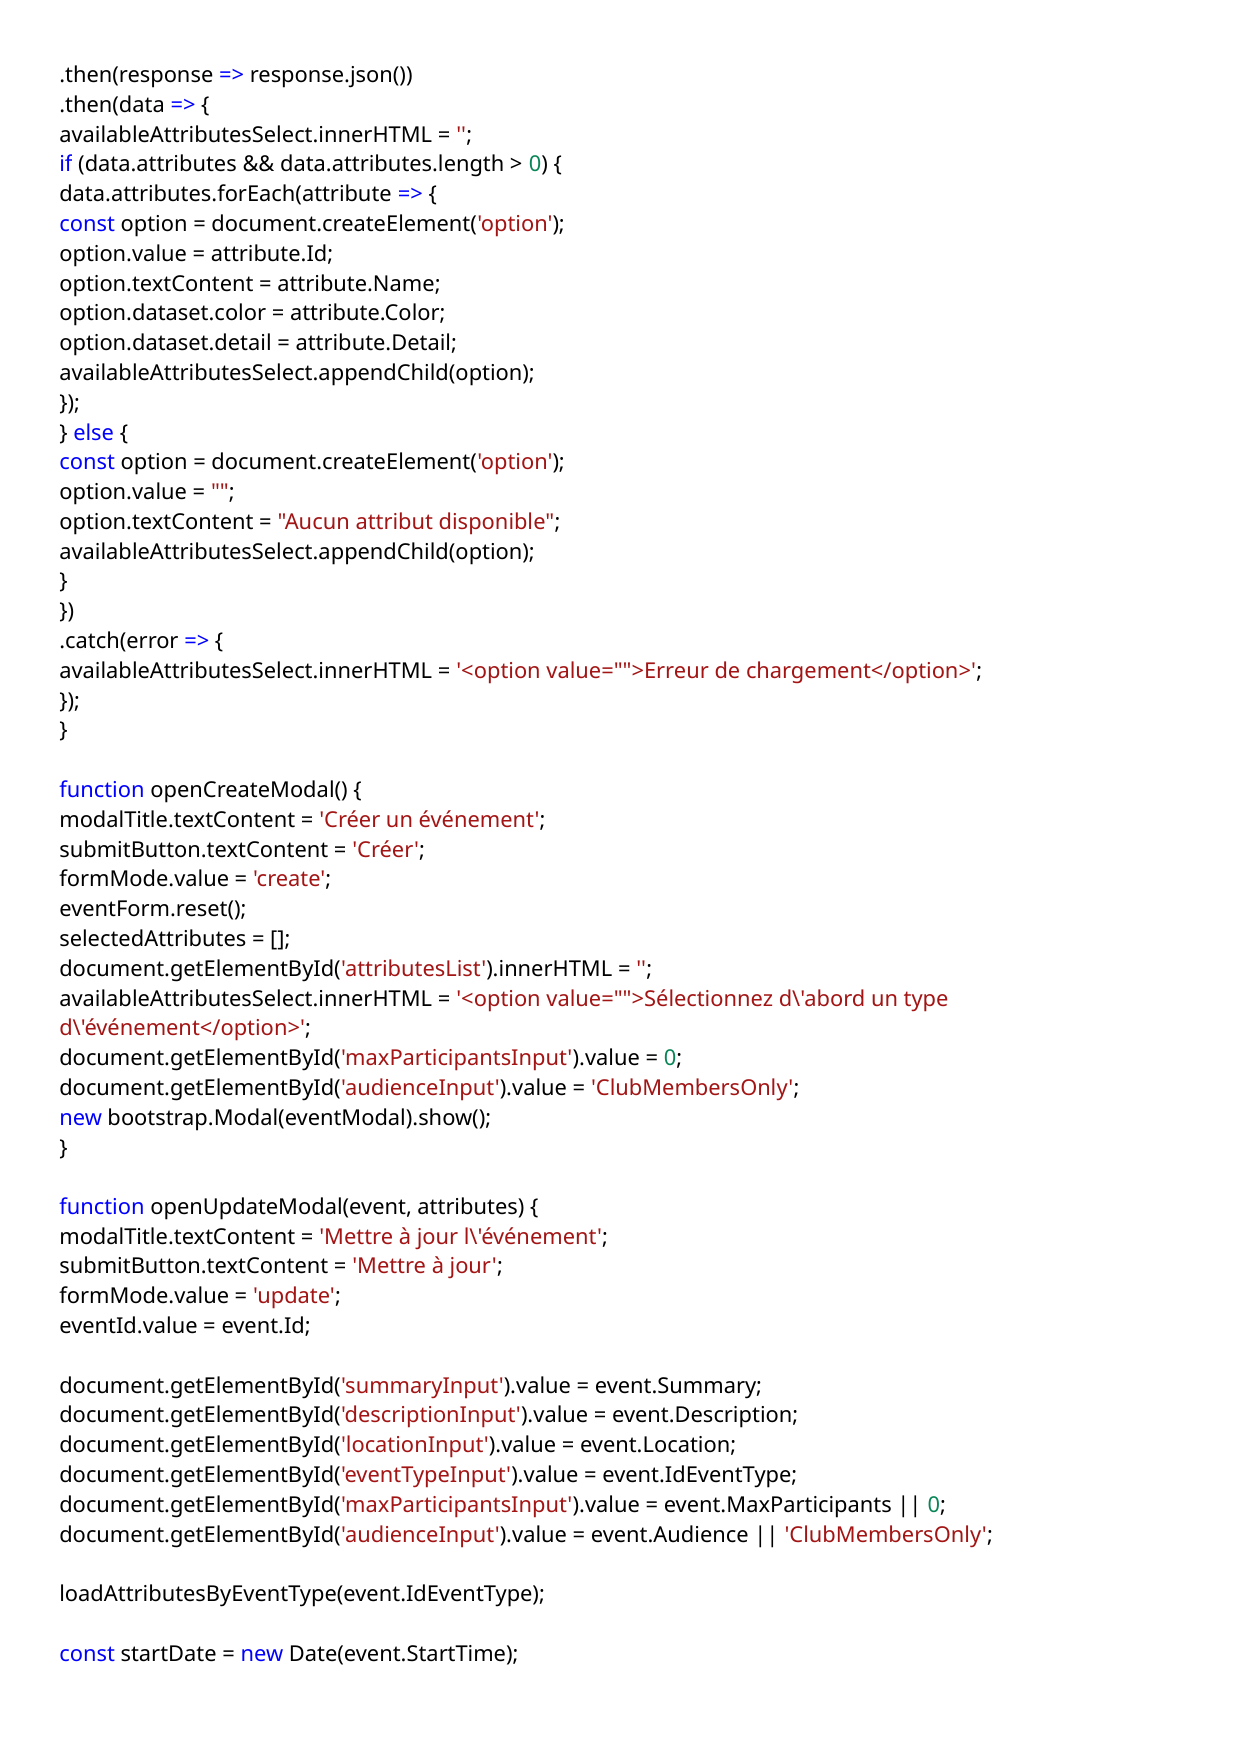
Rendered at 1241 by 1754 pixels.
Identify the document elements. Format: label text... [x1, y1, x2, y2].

text const option = document.createElement('option'); [59, 446, 1181, 476]
text document.getElementById('maxParticipantsInput').value = 0; [59, 1042, 1181, 1072]
text availableAttributesSelect.appendChild(option); [59, 357, 1181, 387]
text formMode.value = 'create'; [59, 863, 1181, 893]
text document.getElementById('eventTypeInput').value = event.IdEventType; [59, 1459, 1181, 1489]
text option.dataset.detail = attribute.Detail; [59, 327, 1181, 357]
text function openCreateModal() { [59, 774, 1181, 804]
text } [59, 1131, 1181, 1161]
text option.value = ""; [59, 476, 1181, 506]
text availableAttributesSelect.innerHTML = '<option value="">Erreur de chargement</option>'; [59, 655, 1181, 685]
text } [59, 566, 1181, 595]
text availableAttributesSelect.innerHTML = '<option value="">Sélectionnez d\'abord un type d\'événement</option>'; [59, 982, 1181, 1042]
text }) [59, 595, 1181, 625]
text document.getElementById('descriptionInput').value = event.Description; [59, 1399, 1181, 1429]
text new bootstrap.Modal(eventModal).show(); [59, 1102, 1181, 1131]
text option.textContent = attribute.Name; [59, 268, 1181, 297]
text loadAttributesByEventType(event.IdEventType); [59, 1578, 1181, 1608]
text if (data.attributes && data.attributes.length > 0) { [59, 148, 1181, 178]
text }); [59, 387, 1181, 417]
text option.textContent = "Aucun attribut disponible"; [59, 506, 1181, 536]
text document.getElementById('audienceInput').value = event.Audience || 'ClubMembersOnly'; [59, 1518, 1181, 1548]
text document.getElementById('summaryInput').value = event.Summary; [59, 1369, 1181, 1399]
text } [59, 714, 1181, 744]
text option.value = attribute.Id; [59, 238, 1181, 268]
text } else { [59, 417, 1181, 446]
text eventId.value = event.Id; [59, 1310, 1181, 1340]
text option.dataset.color = attribute.Color; [59, 297, 1181, 327]
text selectedAttributes = []; [59, 923, 1181, 953]
text }); [59, 685, 1181, 714]
text formMode.value = 'update'; [59, 1280, 1181, 1310]
text submitButton.textContent = 'Créer'; [59, 833, 1181, 863]
text const startDate = new Date(event.StartTime); [59, 1637, 1181, 1667]
text availableAttributesSelect.innerHTML = ''; [59, 119, 1181, 148]
text document.getElementById('audienceInput').value = 'ClubMembersOnly'; [59, 1072, 1181, 1102]
text data.attributes.forEach(attribute => { [59, 178, 1181, 208]
text .then(data => { [59, 89, 1181, 119]
text modalTitle.textContent = 'Créer un événement'; [59, 804, 1181, 833]
text document.getElementById('locationInput').value = event.Location; [59, 1429, 1181, 1459]
text document.getElementById('attributesList').innerHTML = ''; [59, 953, 1181, 982]
text const option = document.createElement('option'); [59, 208, 1181, 238]
text submitButton.textContent = 'Mettre à jour'; [59, 1251, 1181, 1280]
text document.getElementById('maxParticipantsInput').value = event.MaxParticipants || 0; [59, 1489, 1181, 1518]
text availableAttributesSelect.appendChild(option); [59, 536, 1181, 566]
text .catch(error => { [59, 625, 1181, 655]
text function openUpdateModal(event, attributes) { [59, 1191, 1181, 1221]
text .then(response => response.json()) [59, 59, 1181, 89]
text modalTitle.textContent = 'Mettre à jour l\'événement'; [59, 1221, 1181, 1251]
text eventForm.reset(); [59, 893, 1181, 923]
